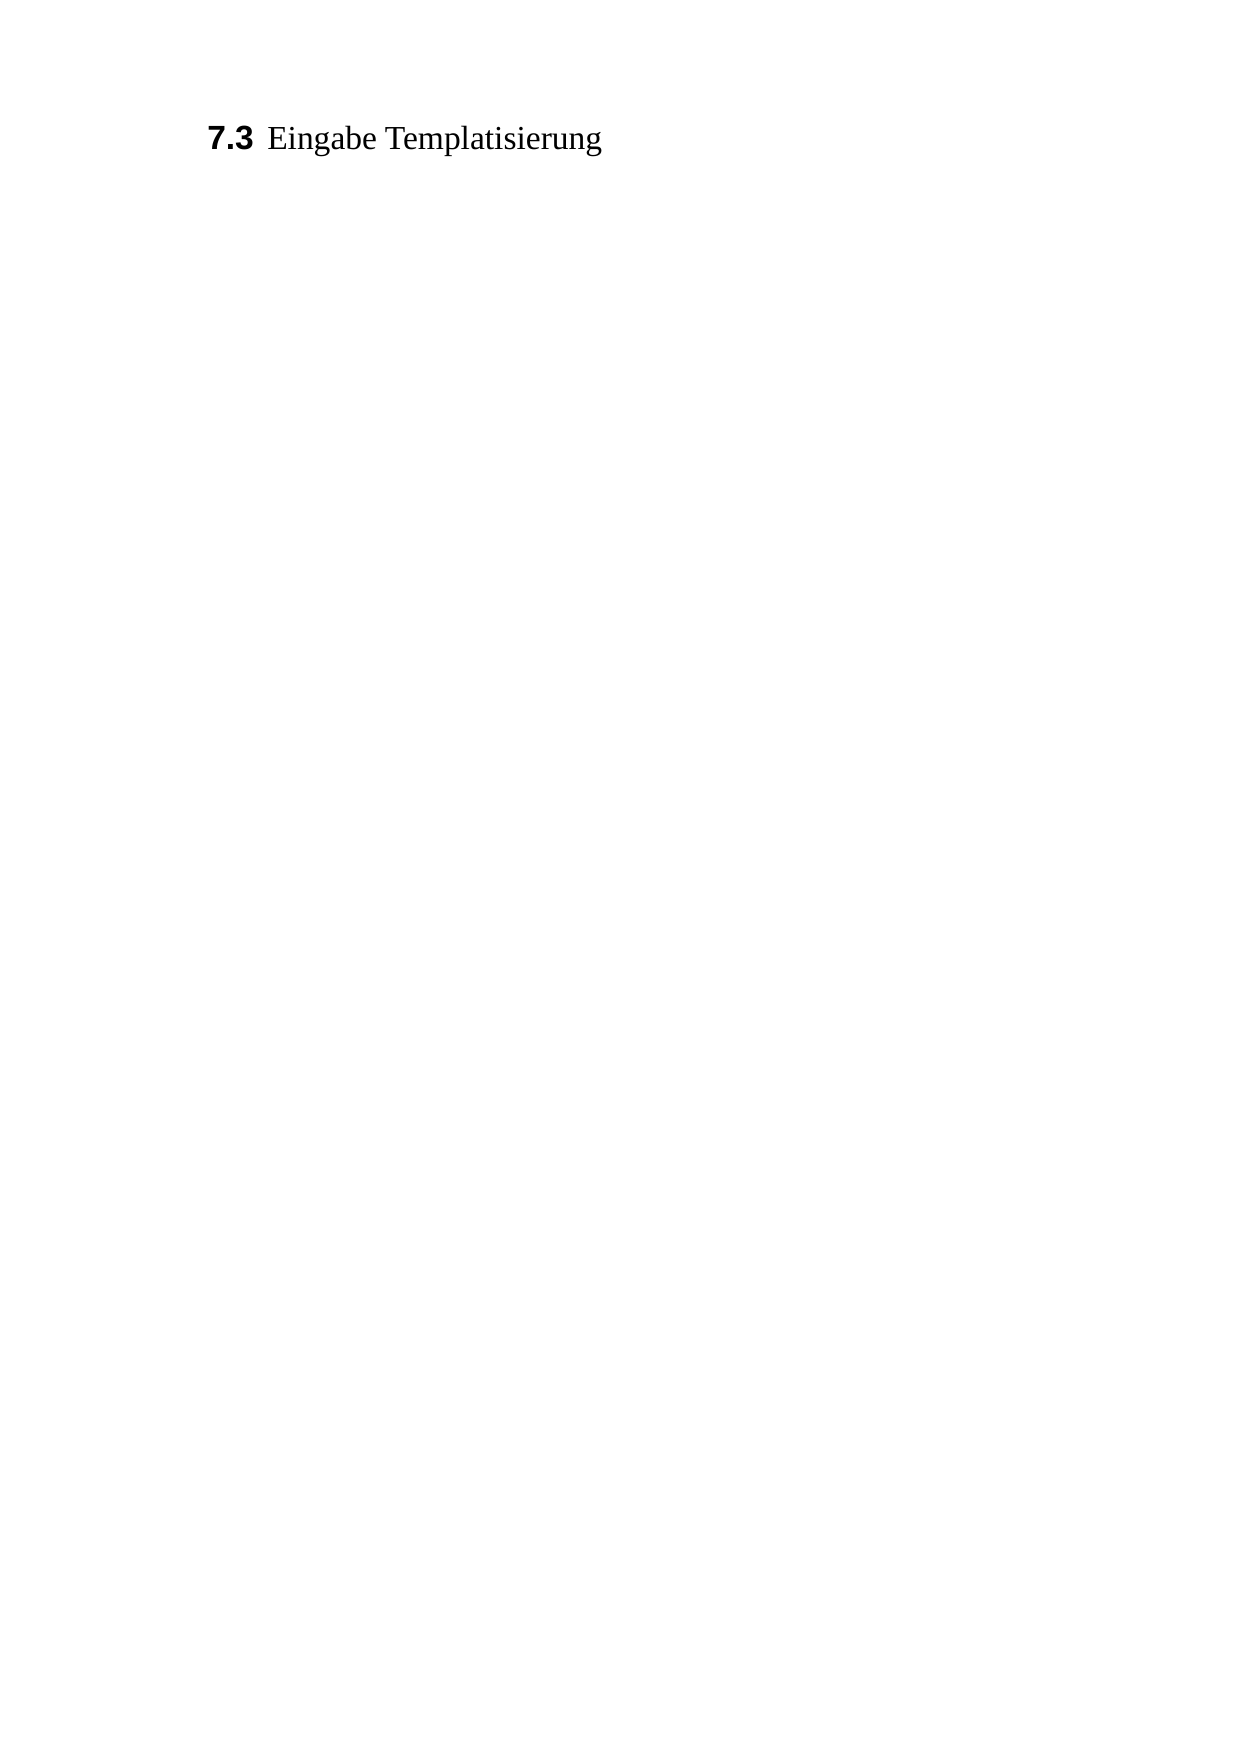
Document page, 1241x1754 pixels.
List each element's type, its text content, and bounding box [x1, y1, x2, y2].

subtitle Eingabe Templatisierung [207, 117, 1152, 156]
